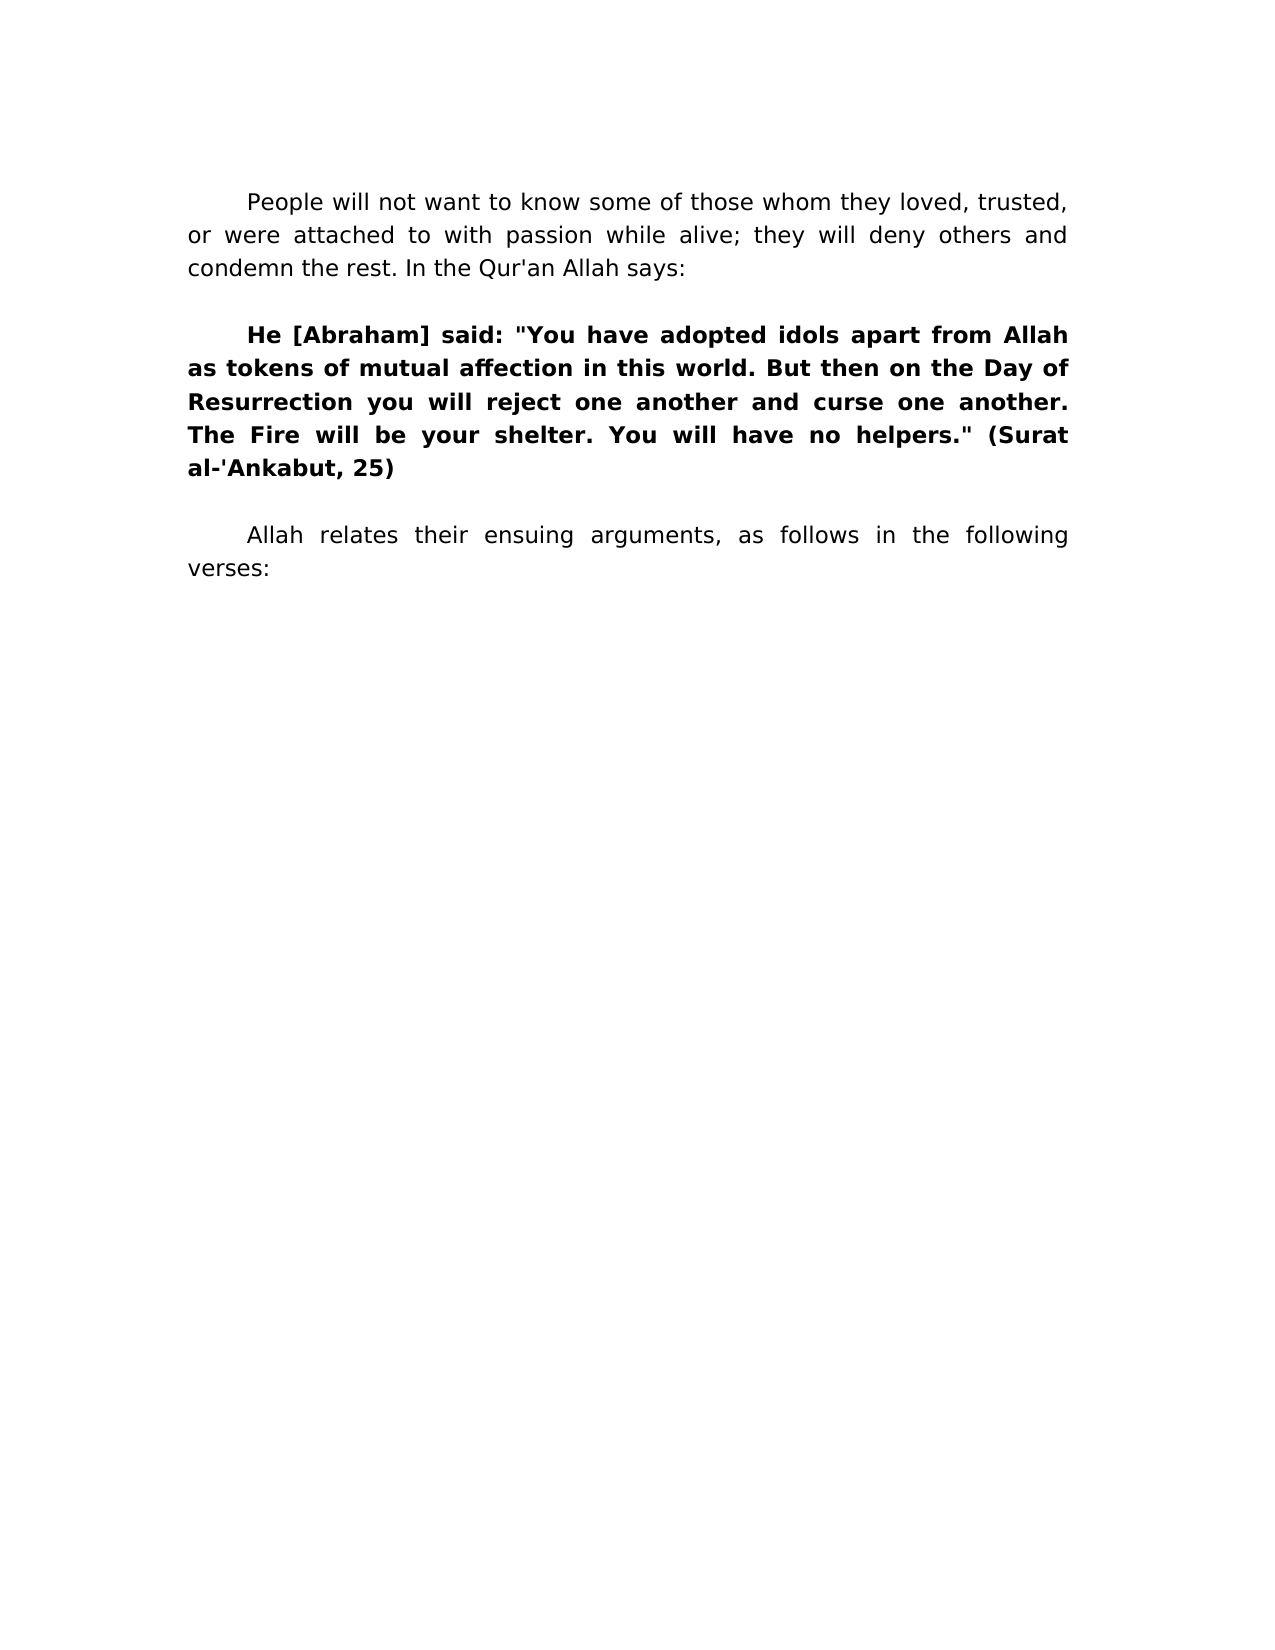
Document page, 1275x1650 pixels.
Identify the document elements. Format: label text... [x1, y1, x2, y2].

text People will not want to know some of those whom they loved, trusted, or were attached to with passion while alive; they will deny others and condemn the rest. In the Qur'an Allah says: [187, 183, 1070, 283]
text Allah relates their ensuing arguments, as follows in the following verses: [187, 517, 1070, 583]
text He [Abraham] said: "You have adopted idols apart from Allah as tokens of mutual affection in this world. But then on the Day of Resurrection you will reject one another and curse one another. The Fire will be your shelter. You will have no helpers." (Surat al-'Ankabut, 25) [187, 317, 1070, 483]
